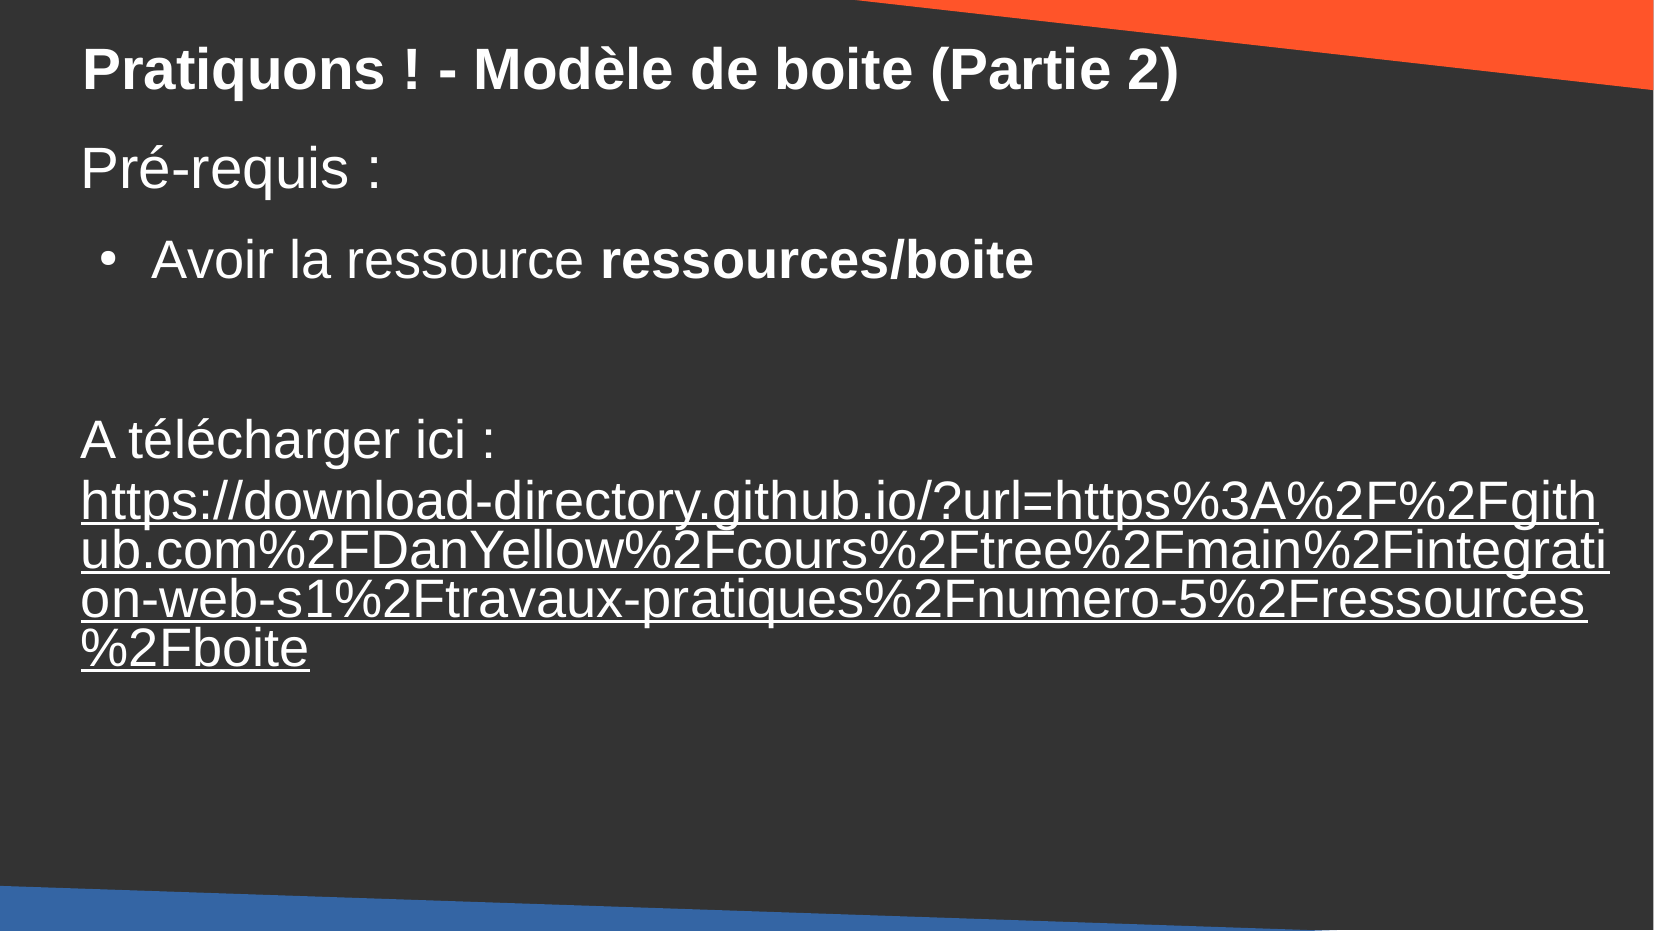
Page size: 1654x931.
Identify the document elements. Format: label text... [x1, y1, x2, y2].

list Pré-requis : Avoir la ressource ressources/boite A télécharger ici : https://download-directory.github.io/?url=https%3A%2F%2Fgithub.com%2FDanYellow%2Fcours%2Ftree%2Fmain%2Fintegration-web-s1%2Ftravaux-pratiques%2Fnumero-5%2Fressources%2Fboite [80, 135, 1620, 697]
text_box [855, 0, 1654, 91]
text_box [0, 885, 1337, 931]
title Pratiquons ! - Modèle de boite (Partie 2) [82, 37, 1571, 114]
